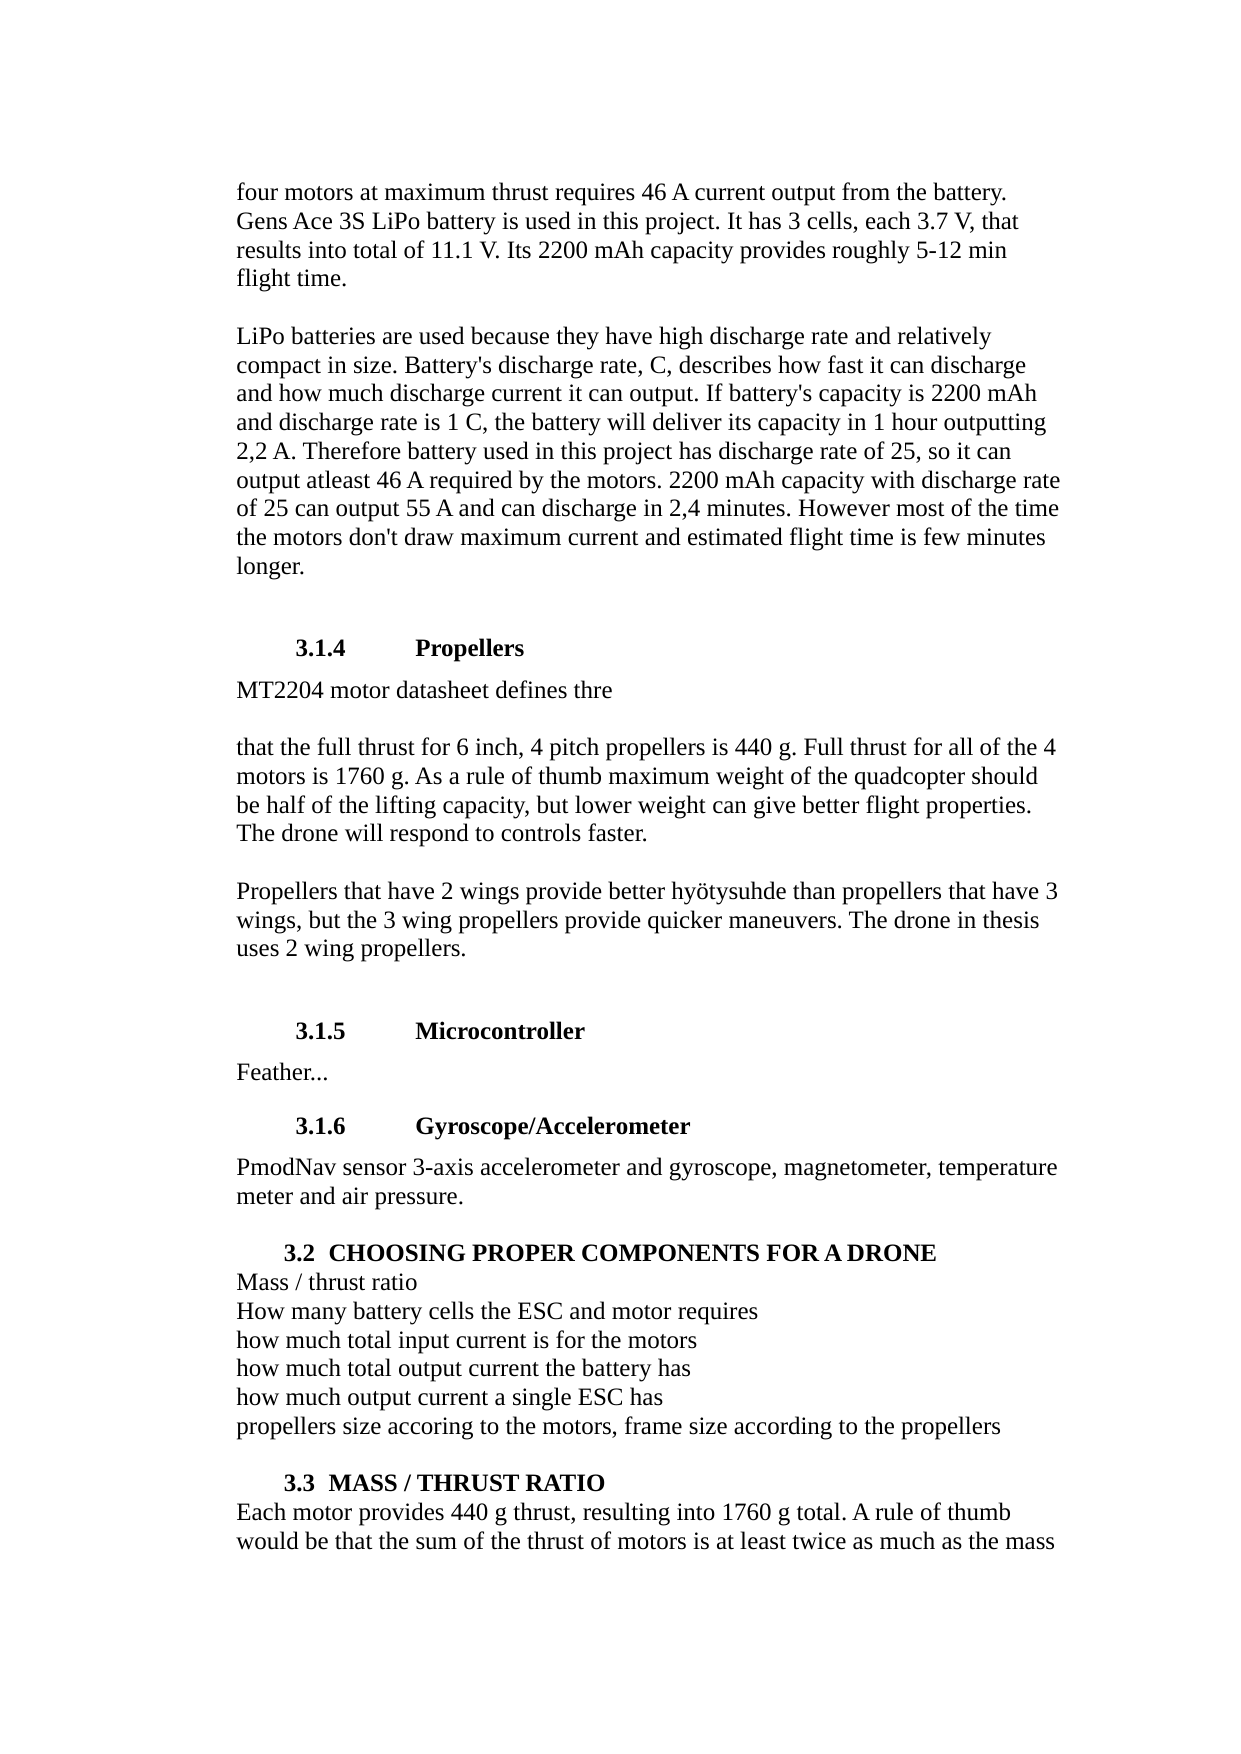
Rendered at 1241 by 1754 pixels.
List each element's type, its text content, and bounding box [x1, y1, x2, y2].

text How many battery cells the ESC and motor requires [236, 1296, 1063, 1325]
text MT2204 motor datasheet defines thre [236, 675, 1063, 703]
subtitle Choosing proper components for a drone [283, 1238, 1063, 1267]
text Mass / thrust ratio [236, 1267, 1063, 1296]
text how much total output current the battery has [236, 1353, 1063, 1382]
text PmodNav sensor 3-axis accelerometer and gyroscope, magnetometer, temperature meter and air pressure. [236, 1152, 1063, 1210]
text that the full thrust for 6 inch, 4 pitch propellers is 440 g. Full thrust for all of the 4 motors is 1760 g. As a rule of thumb maximum weight of the quadcopter should be half of the lifting capacity, but lower weight can give better flight properties. The drone will respond to controls faster. [236, 732, 1063, 847]
text four motors at maximum thrust requires 46 A current output from the battery. Gens Ace 3S LiPo battery is used in this project. It has 3 cells, each 3.7 V, that results into total of 11.1 V. Its 2200 mAh capacity provides roughly 5-12 min flight time. [236, 177, 1063, 292]
text propellers size accoring to the motors, frame size according to the propellers [236, 1411, 1063, 1440]
text Each motor provides 440 g thrust, resulting into 1760 g total. A rule of thumb would be that the sum of the thrust of motors is at least twice as much as the mass [236, 1497, 1063, 1555]
text how much total input current is for the motors [236, 1325, 1063, 1353]
text how much output current a single ESC has [236, 1382, 1063, 1411]
subtitle Microcontroller [295, 1016, 1063, 1045]
text LiPo batteries are used because they have high discharge rate and relatively compact in size. Battery's discharge rate, C, describes how fast it can discharge and how much discharge current it can output. If battery's capacity is 2200 mAh and discharge rate is 1 C, the battery will deliver its capacity in 1 hour outputting 2,2 A. Therefore battery used in this project has discharge rate of 25, so it can output atleast 46 A required by the motors. 2200 mAh capacity with discharge rate of 25 can output 55 A and can discharge in 2,4 minutes. However most of the time the motors don't draw maximum current and estimated flight time is few minutes longer. [236, 321, 1063, 580]
subtitle Mass / thrust ratio [283, 1468, 1063, 1497]
subtitle Gyroscope/Accelerometer [295, 1111, 1063, 1140]
text Propellers that have 2 wings provide better hyötysuhde than propellers that have 3 wings, but the 3 wing propellers provide quicker maneuvers. The drone in thesis uses 2 wing propellers. [236, 876, 1063, 962]
text Feather... [236, 1057, 1063, 1086]
subtitle Propellers [295, 633, 1063, 662]
